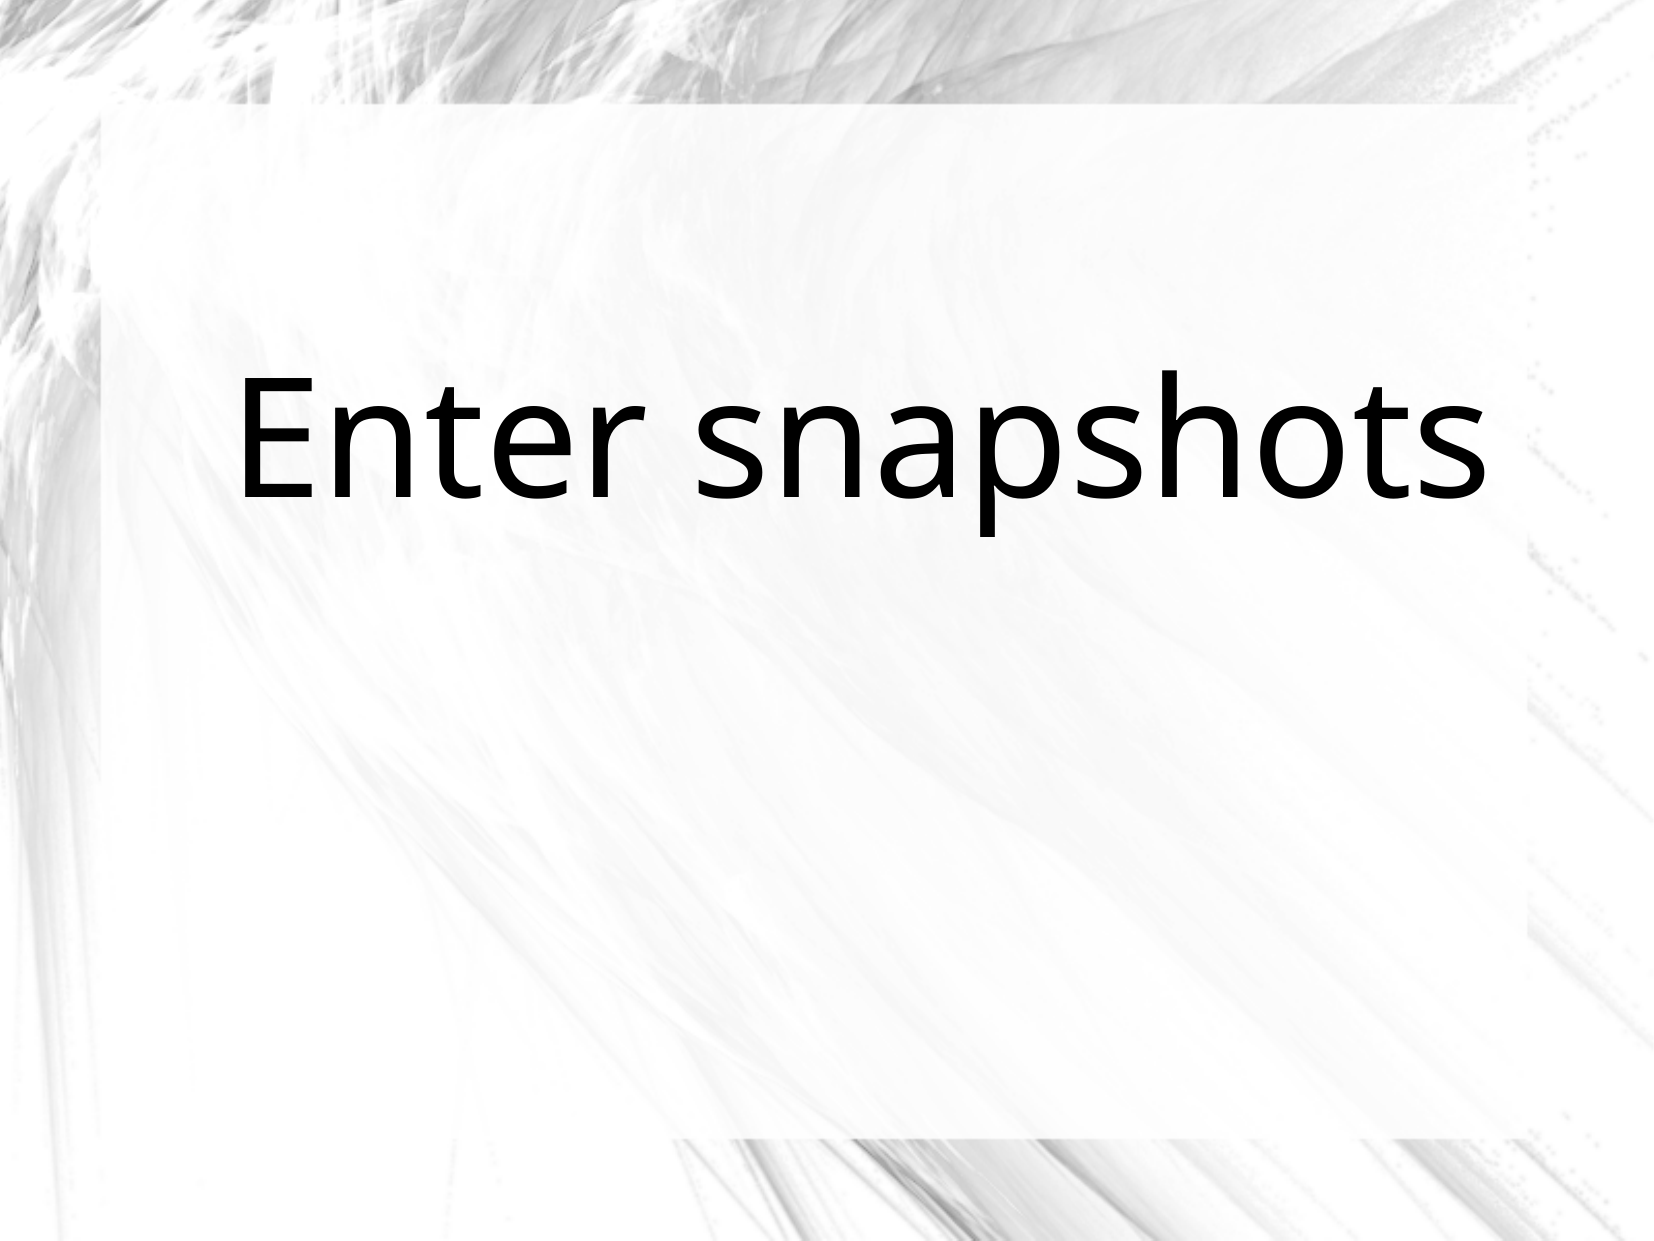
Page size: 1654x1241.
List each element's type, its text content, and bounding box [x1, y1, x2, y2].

picture [0, 0, 1654, 1241]
list Enter snapshots [118, 319, 1571, 1040]
